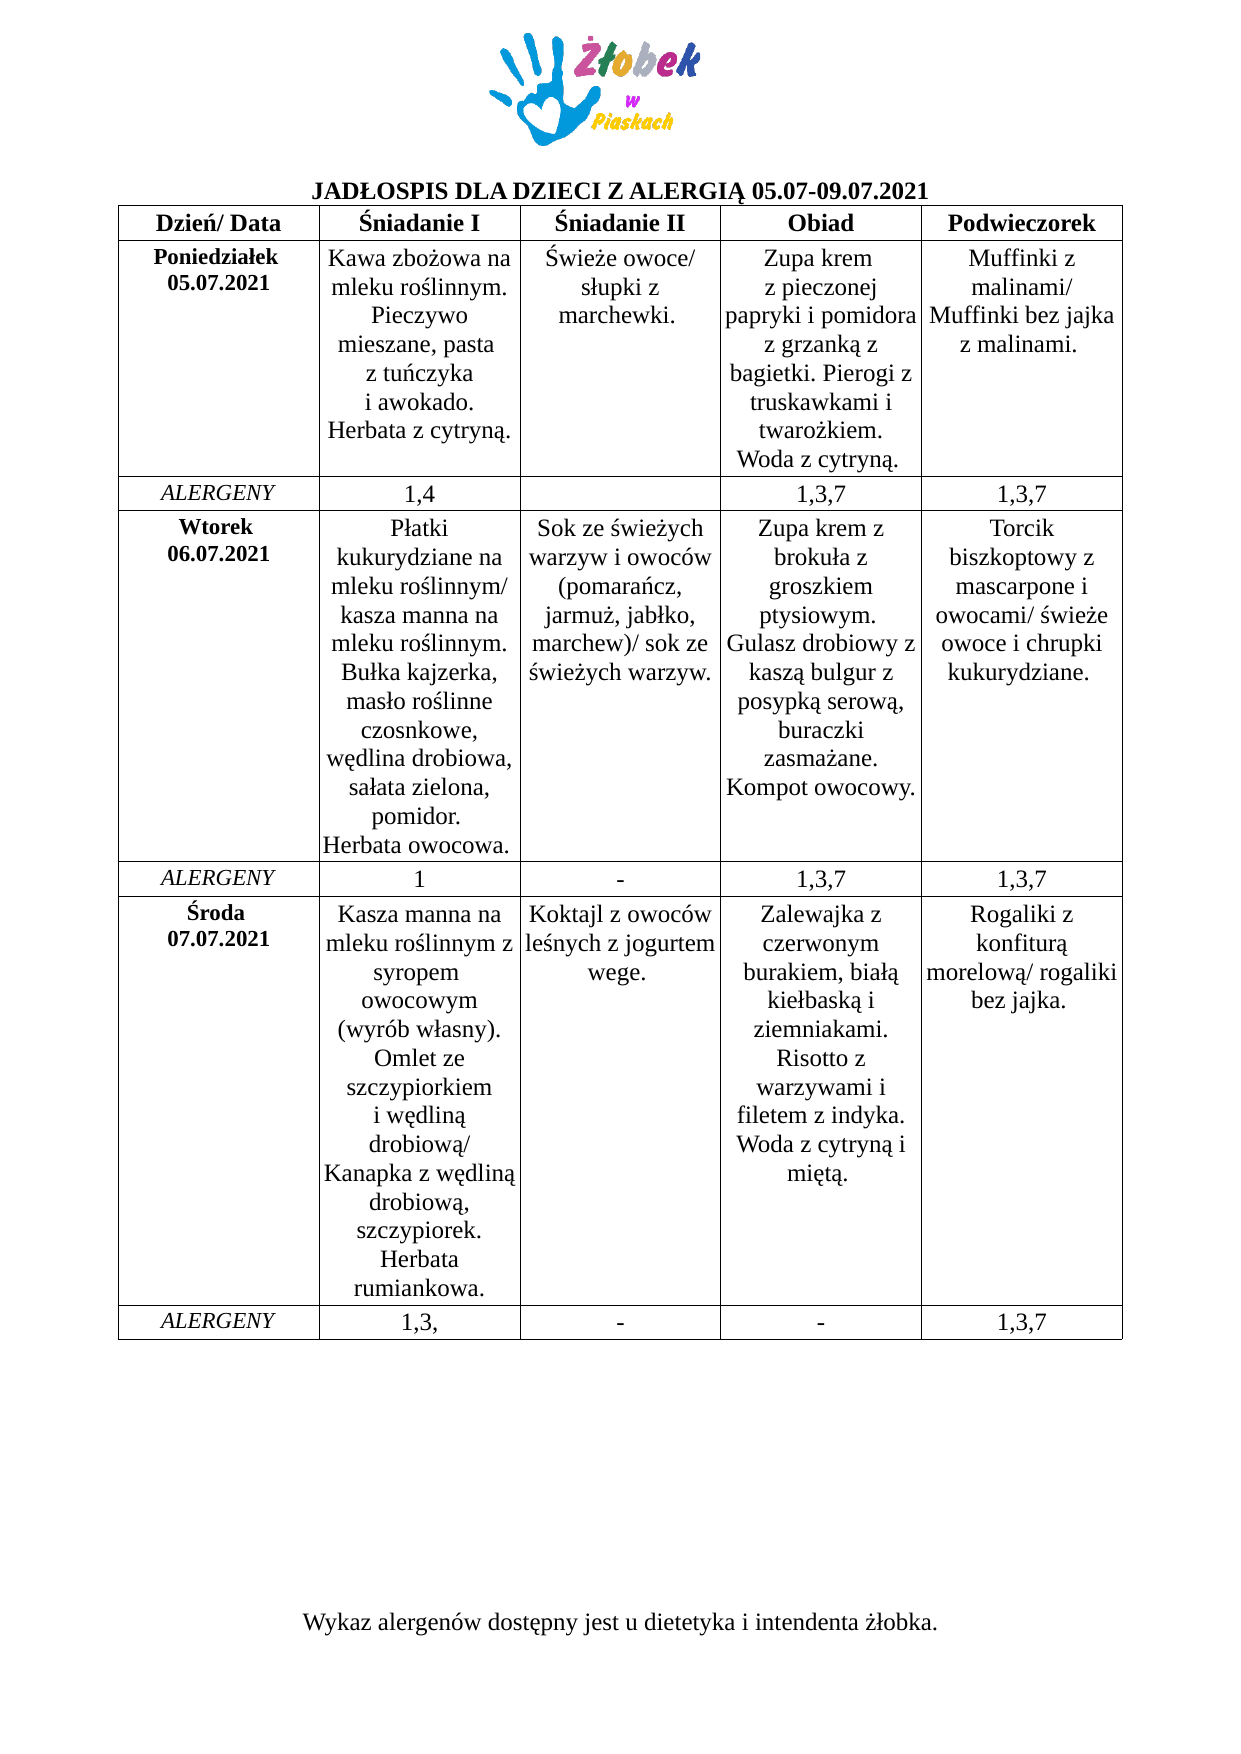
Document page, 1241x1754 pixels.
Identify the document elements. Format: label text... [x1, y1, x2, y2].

table_cell 1,3, [320, 1306, 520, 1339]
table_cell 1,3,7 [922, 862, 1122, 896]
table_cell - [521, 862, 720, 896]
table_cell Środa 07.07.2021 [119, 897, 319, 1304]
table_cell ALERGENY [119, 477, 319, 510]
table_cell Poniedziałek 05.07.2021 [119, 241, 319, 476]
picture [489, 33, 701, 146]
table_header Dzień/ Data [119, 206, 319, 240]
table_header Obiad [721, 206, 921, 240]
table_cell Płatki kukurydziane na mleku roślinnym/ kasza manna na mleku roślinnym. Bułka kajzerka, masło roślinne czosnkowe, wędlina drobiowa, sałata zielona, pomidor. Herbata owocowa. [320, 511, 520, 861]
table_cell Muffinki z malinami/ Muffinki bez jajka z malinami. [922, 241, 1122, 476]
table_cell Zupa krem z pieczonej papryki i pomidora z grzanką z bagietki. Pierogi z truskawkami i twarożkiem. Woda z cytryną. [721, 241, 921, 476]
table_cell ALERGENY [119, 1306, 319, 1339]
table_cell 1,3,7 [922, 1306, 1122, 1339]
table_cell 1,3,7 [721, 862, 921, 896]
table_cell Rogaliki z konfiturą morelową/ rogaliki bez jajka. [922, 897, 1122, 1304]
table_cell Koktajl z owoców leśnych z jogurtem wege. [521, 897, 720, 1304]
table_cell 1,3,7 [922, 477, 1122, 510]
table_cell Świeże owoce/ słupki z marchewki. [521, 241, 720, 476]
table_cell ALERGENY [119, 862, 319, 896]
table_cell 1,4 [320, 477, 520, 510]
table_cell Kasza manna na mleku roślinnym z syropem owocowym (wyrób własny). Omlet ze szczypiorkiem i wędliną drobiową/ Kanapka z wędliną drobiową, szczypiorek. Herbata rumiankowa. [320, 897, 520, 1304]
table_cell - [721, 1306, 921, 1339]
table_header Śniadanie II [521, 206, 720, 240]
text JADŁOSPIS DLA DZIECI Z ALERGIĄ 05.07-09.07.2021 [118, 176, 1122, 205]
table_cell 1 [320, 862, 520, 896]
table_cell Zalewajka z czerwonym burakiem, białą kiełbaską i ziemniakami. Risotto z warzywami i filetem z indyka. Woda z cytryną i miętą. [721, 897, 921, 1304]
table_cell [521, 477, 720, 510]
table_cell Torcik biszkoptowy z mascarpone i owocami/ świeże owoce i chrupki kukurydziane. [922, 511, 1122, 861]
table_header Podwieczorek [922, 206, 1122, 240]
table_cell Sok ze świeżych warzyw i owoców (pomarańcz, jarmuż, jabłko, marchew)/ sok ze świeżych warzyw. [521, 511, 720, 861]
table_header Śniadanie I [320, 206, 520, 240]
table_cell - [521, 1306, 720, 1339]
table_cell Zupa krem z brokuła z groszkiem ptysiowym. Gulasz drobiowy z kaszą bulgur z posypką serową, buraczki zasmażane. Kompot owocowy. [721, 511, 921, 861]
picture [524, 98, 560, 133]
table_cell Wtorek 06.07.2021 [119, 511, 319, 861]
table_cell 1,3,7 [721, 477, 921, 510]
table_cell Kawa zbożowa na mleku roślinnym. Pieczywo mieszane, pasta z tuńczyka i awokado. Herbata z cytryną. [320, 241, 520, 476]
